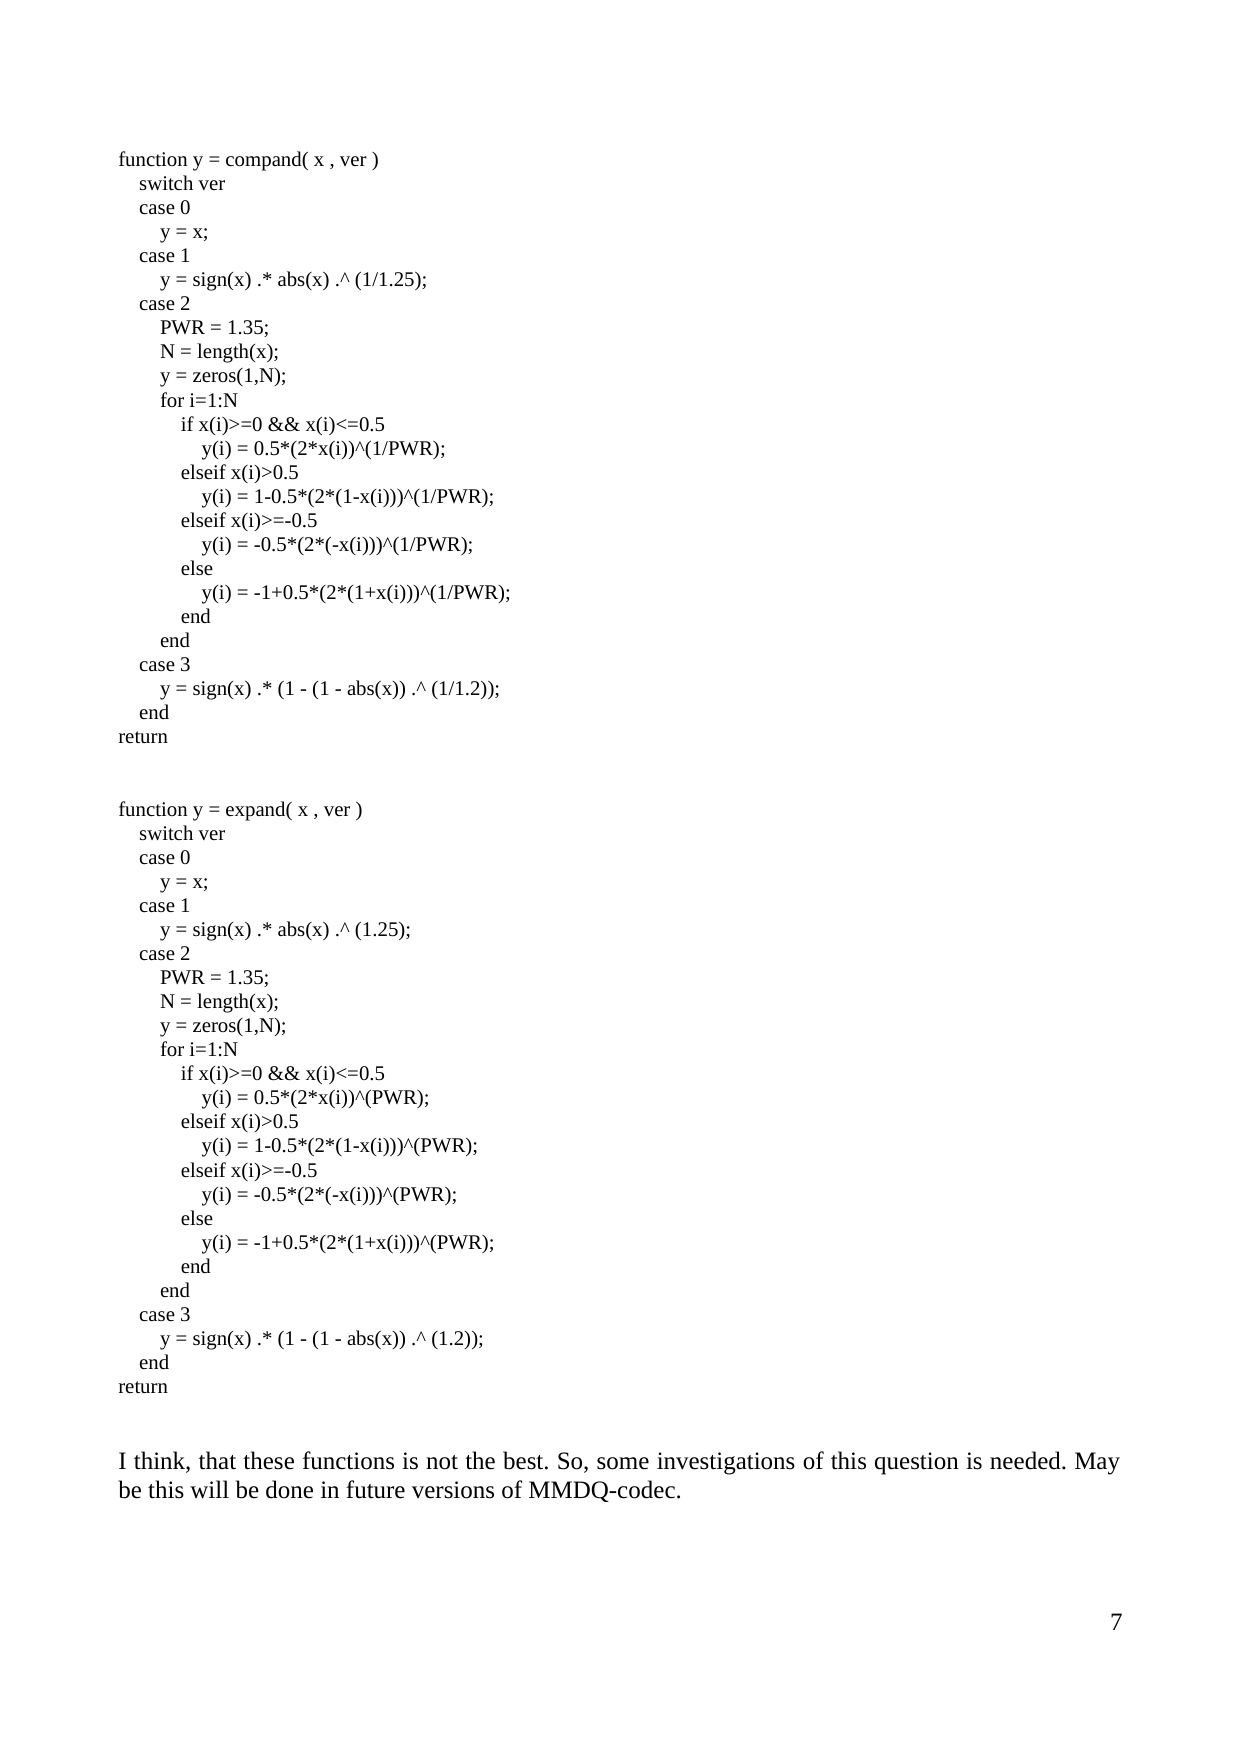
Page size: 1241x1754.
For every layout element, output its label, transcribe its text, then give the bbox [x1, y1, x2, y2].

text case 3 [118, 652, 1122, 676]
text switch ver [118, 171, 1122, 195]
text y = zeros(1,N); [118, 1013, 1122, 1037]
text case 1 [118, 243, 1122, 267]
text y = sign(x) .* abs(x) .^ (1.25); [118, 917, 1122, 941]
text N = length(x); [118, 989, 1122, 1013]
text elseif x(i)>=-0.5 [118, 1157, 1122, 1182]
text y(i) = 0.5*(2*x(i))^(1/PWR); [118, 436, 1122, 460]
text N = length(x); [118, 339, 1122, 363]
text case 2 [118, 941, 1122, 965]
text PWR = 1.35; [118, 965, 1122, 989]
text case 0 [118, 845, 1122, 869]
text I think, that these functions is not the best. So, some investigations of this question is needed. May be this will be done in future versions of MMDQ-codec. [118, 1446, 1122, 1504]
text end [118, 1278, 1122, 1302]
text return [118, 1374, 1122, 1398]
text end [118, 1350, 1122, 1374]
text else [118, 556, 1122, 580]
text function y = expand( x , ver ) [118, 797, 1122, 821]
text y = x; [118, 869, 1122, 893]
text y = sign(x) .* abs(x) .^ (1/1.25); [118, 267, 1122, 291]
text if x(i)>=0 && x(i)<=0.5 [118, 412, 1122, 436]
text elseif x(i)>0.5 [118, 460, 1122, 484]
text PWR = 1.35; [118, 315, 1122, 339]
text end [118, 700, 1122, 724]
text return [118, 724, 1122, 748]
text end [118, 1254, 1122, 1278]
text y(i) = -1+0.5*(2*(1+x(i)))^(1/PWR); [118, 580, 1122, 604]
text for i=1:N [118, 1037, 1122, 1061]
text elseif x(i)>=-0.5 [118, 508, 1122, 532]
text case 0 [118, 195, 1122, 219]
text end [118, 604, 1122, 628]
text y = sign(x) .* (1 - (1 - abs(x)) .^ (1.2)); [118, 1326, 1122, 1350]
text for i=1:N [118, 387, 1122, 412]
text elseif x(i)>0.5 [118, 1109, 1122, 1133]
text y = x; [118, 219, 1122, 243]
text y = zeros(1,N); [118, 363, 1122, 387]
text if x(i)>=0 && x(i)<=0.5 [118, 1061, 1122, 1085]
text y(i) = -0.5*(2*(-x(i)))^(PWR); [118, 1182, 1122, 1206]
text end [118, 628, 1122, 652]
text else [118, 1206, 1122, 1230]
text y(i) = 0.5*(2*x(i))^(PWR); [118, 1085, 1122, 1109]
text y(i) = -0.5*(2*(-x(i)))^(1/PWR); [118, 532, 1122, 556]
text y(i) = 1-0.5*(2*(1-x(i)))^(PWR); [118, 1133, 1122, 1157]
text case 2 [118, 291, 1122, 315]
text y = sign(x) .* (1 - (1 - abs(x)) .^ (1/1.2)); [118, 676, 1122, 700]
text case 1 [118, 893, 1122, 917]
text case 3 [118, 1302, 1122, 1326]
text switch ver [118, 821, 1122, 845]
text y(i) = -1+0.5*(2*(1+x(i)))^(PWR); [118, 1230, 1122, 1254]
text function y = compand( x , ver ) [118, 147, 1122, 171]
text y(i) = 1-0.5*(2*(1-x(i)))^(1/PWR); [118, 484, 1122, 508]
